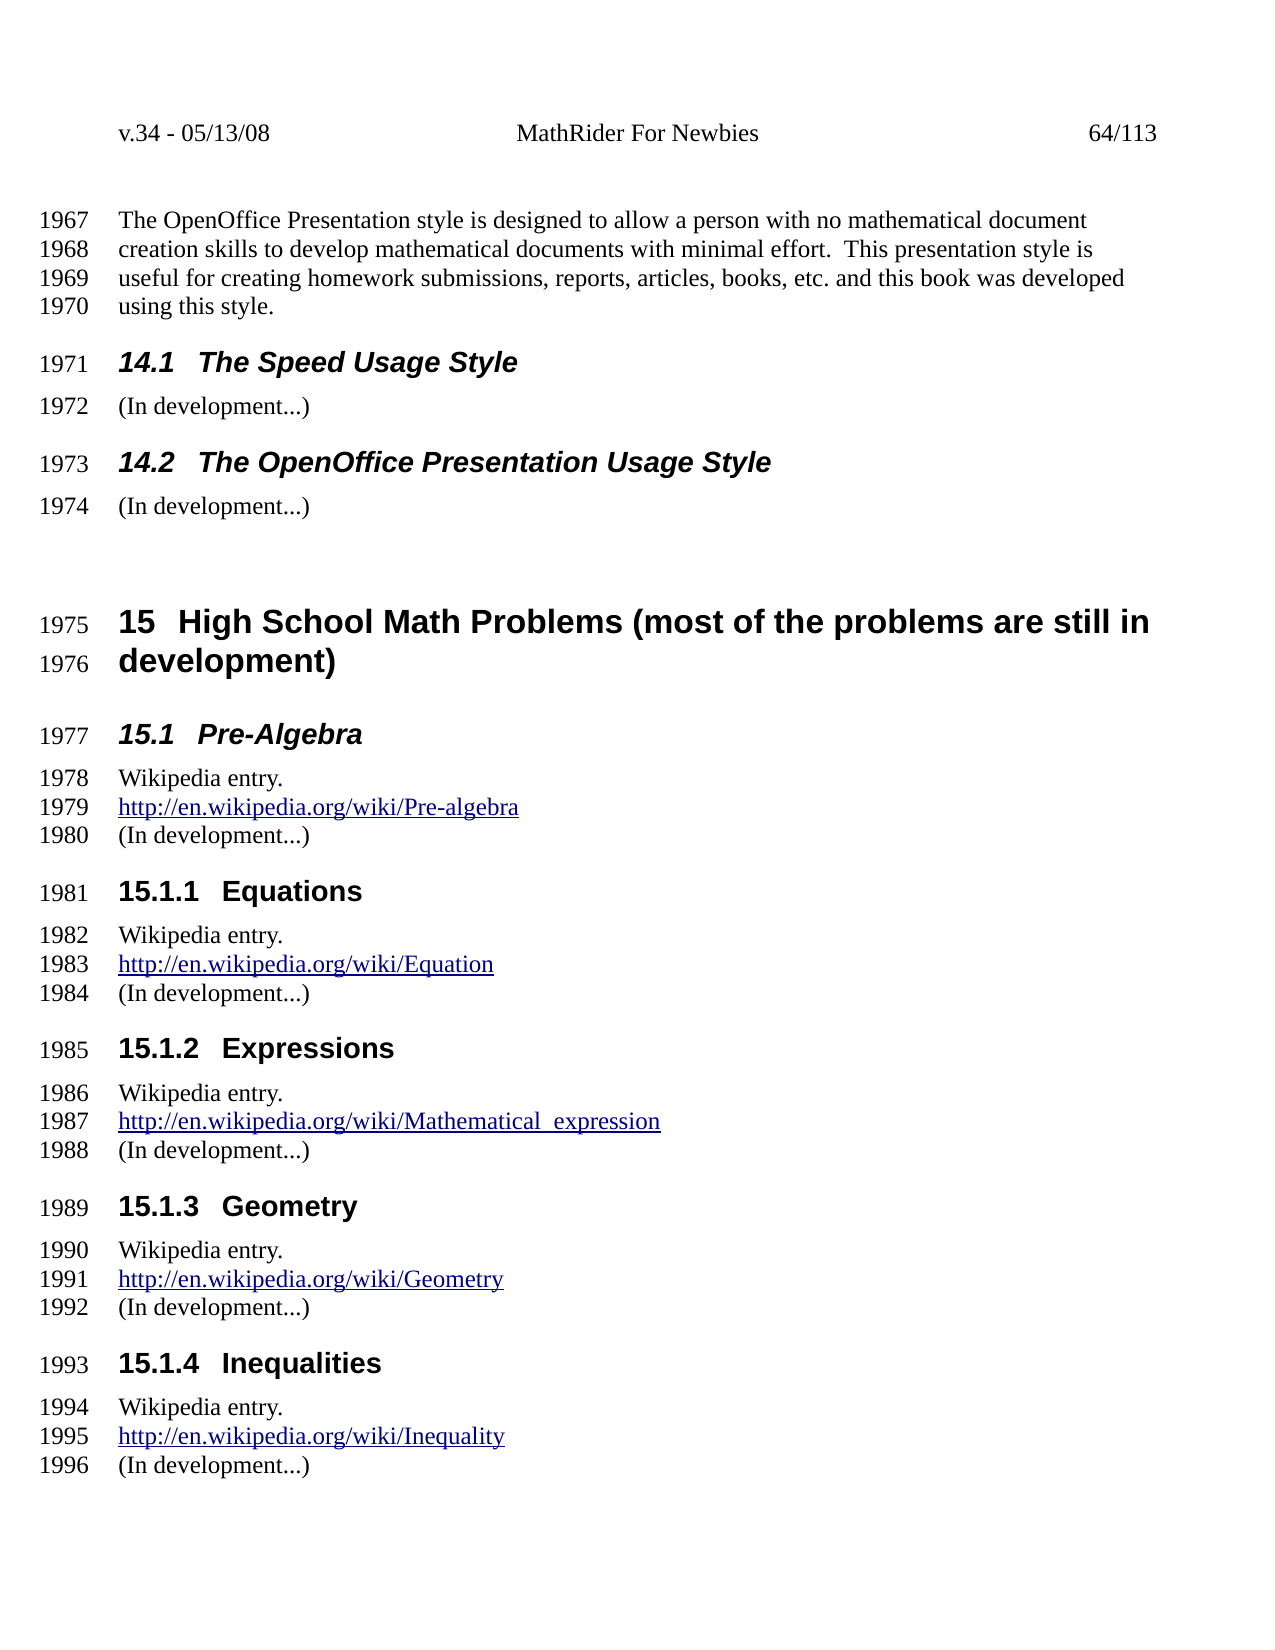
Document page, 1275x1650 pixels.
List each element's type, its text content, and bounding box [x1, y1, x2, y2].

text http://en.wikipedia.org/wiki/Mathematical_expression [118, 1106, 1157, 1135]
text Wikipedia entry. [118, 763, 1157, 792]
text http://en.wikipedia.org/wiki/Pre-algebra [118, 792, 1157, 821]
subtitle The OpenOffice Presentation Usage Style [118, 445, 1157, 478]
subtitle Equations [118, 874, 1157, 908]
text The OpenOffice Presentation style is designed to allow a person with no mathematical document creation skills to develop mathematical documents with minimal effort. This presentation style is useful for creating homework submissions, reports, articles, books, etc. and this book was developed using this style. [118, 205, 1157, 320]
text Wikipedia entry. [118, 1078, 1157, 1106]
text http://en.wikipedia.org/wiki/Geometry [118, 1264, 1157, 1292]
text Wikipedia entry. [118, 1235, 1157, 1264]
text (In development...) [118, 1135, 1157, 1164]
subtitle Geometry [118, 1189, 1157, 1222]
text (In development...) [118, 391, 1157, 420]
text http://en.wikipedia.org/wiki/Inequality [118, 1421, 1157, 1450]
text (In development...) [118, 1292, 1157, 1321]
subtitle High School Math Problems (most of the problems are still in development) [118, 602, 1157, 679]
text Wikipedia entry. [118, 920, 1157, 949]
text (In development...) [118, 491, 1157, 520]
text Wikipedia entry. [118, 1392, 1157, 1421]
text (In development...) [118, 1450, 1157, 1478]
subtitle Pre-Algebra [118, 717, 1157, 751]
text (In development...) [118, 978, 1157, 1007]
text (In development...) [118, 821, 1157, 849]
text http://en.wikipedia.org/wiki/Equation [118, 949, 1157, 978]
subtitle Inequalities [118, 1346, 1157, 1380]
subtitle The Speed Usage Style [118, 345, 1157, 379]
subtitle Expressions [118, 1032, 1157, 1065]
